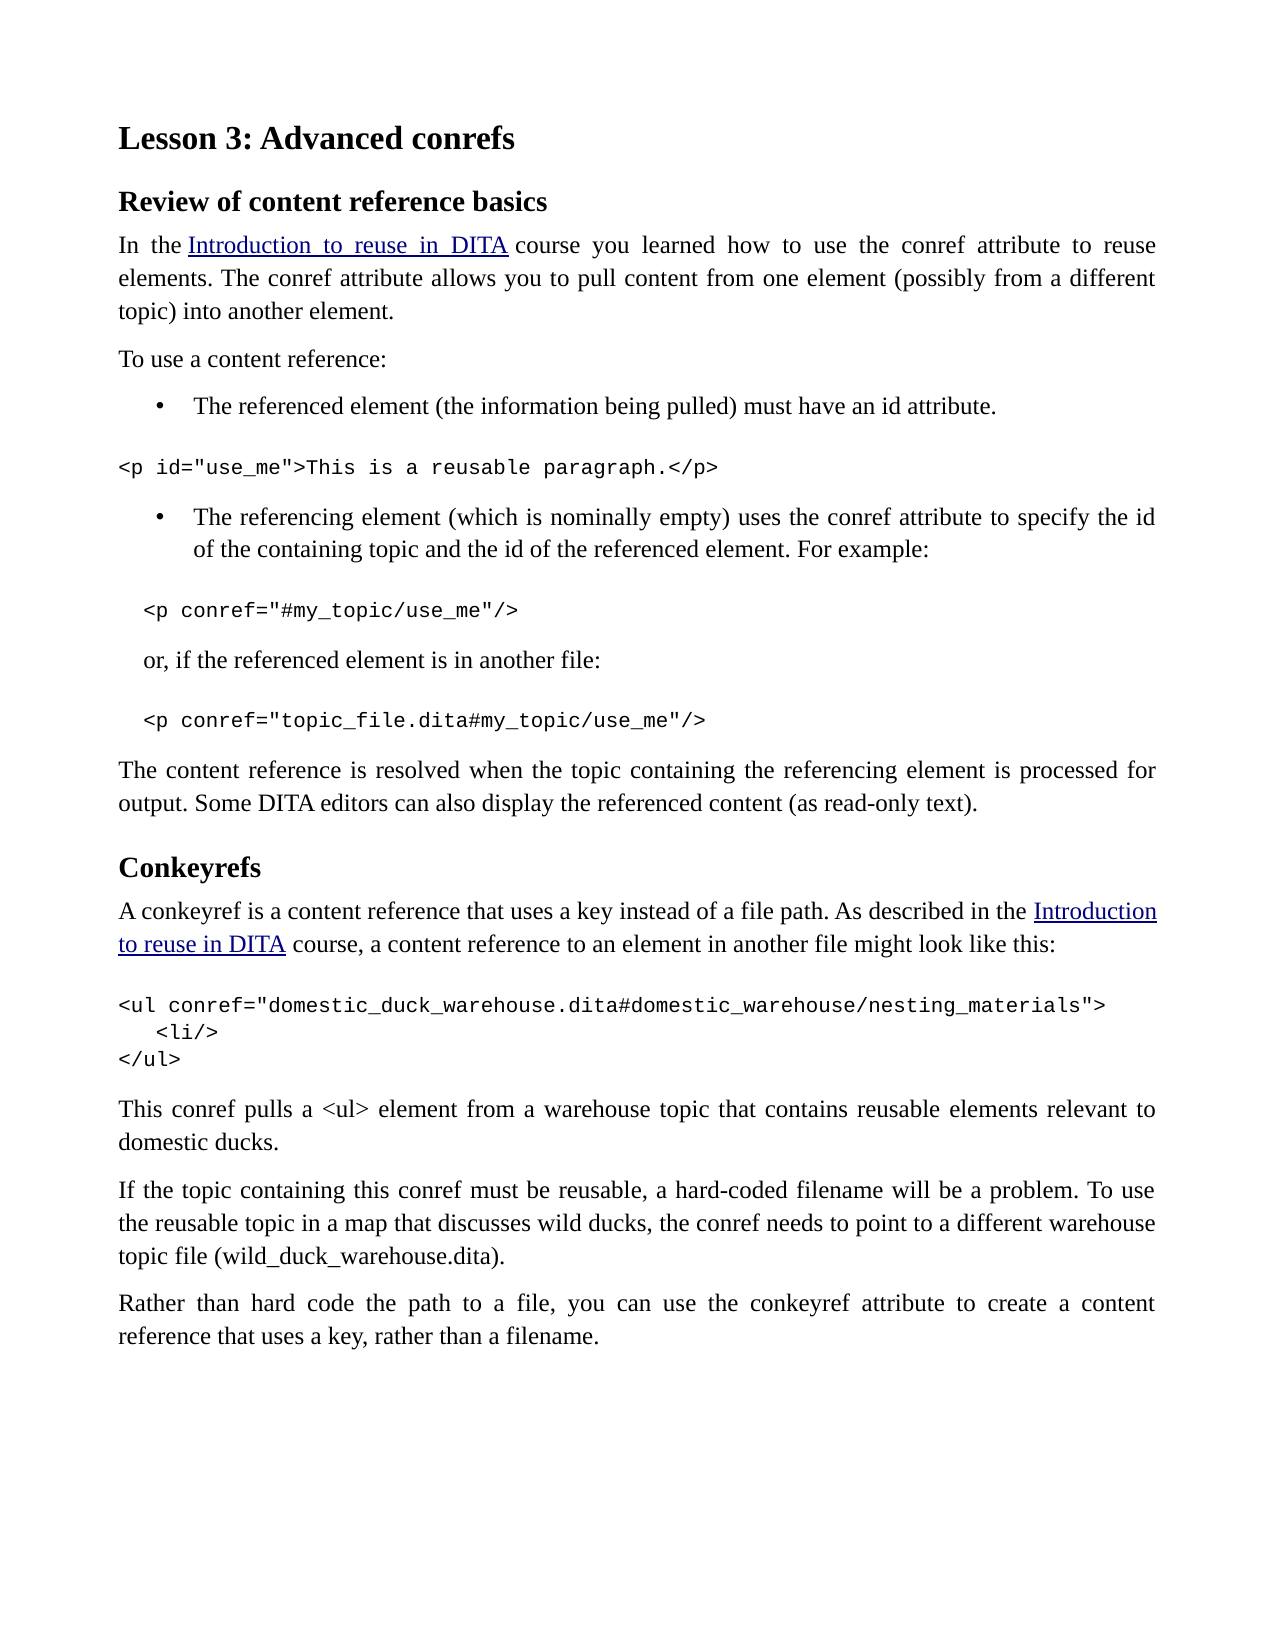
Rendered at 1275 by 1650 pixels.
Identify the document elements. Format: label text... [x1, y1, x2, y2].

list <p conref="#my_topic/use_me"/> [118, 600, 1157, 623]
text In the Introduction to reuse in DITA course you learned how to use the conref attribute to reuse elements. The conref attribute allows you to pull content from one element (possibly from a different topic) into another element. [118, 230, 1157, 325]
list The referenced element (the information being pulled) must have an id attribute. [156, 391, 1157, 420]
text Rather than hard code the path to a file, you can use the conkeyref attribute to create a content reference that uses a key, rather than a filename. [118, 1288, 1157, 1350]
text If the topic containing this conref must be reusable, a hard-coded filename will be a problem. To use the reusable topic in a map that discusses wild ducks, the conref needs to point to a different warehouse topic file (wild_duck_warehouse.dita). [118, 1175, 1157, 1269]
text The content reference is resolved when the topic containing the referencing element is processed for output. Some DITA editors can also display the referenced content (as read-only text). [118, 755, 1157, 817]
subtitle Review of content reference basics [118, 184, 1157, 218]
list <p conref="topic_file.dita#my_topic/use_me"/> [118, 710, 1157, 734]
list The referencing element (which is nominally empty) uses the conref attribute to specify the id of the containing topic and the id of the referenced element. For example: [156, 502, 1157, 563]
text To use a content reference: [118, 344, 1157, 372]
text This conref pulls a <ul> element from a warehouse topic that contains reusable elements relevant to domestic ducks. [118, 1094, 1157, 1156]
list or, if the referenced element is in another file: [118, 645, 1157, 673]
text A conkeyref is a content reference that uses a key instead of a file path. As described in the Introduction to reuse in DITA course, a content reference to an element in another file might look like this: [118, 896, 1157, 958]
text <ul conref="domestic_duck_warehouse.dita#domestic_warehouse/nesting_materials"> <li/> [118, 995, 1157, 1046]
subtitle Conkeyrefs [118, 850, 1157, 884]
text <p id="use_me">This is a reusable paragraph.</p> [118, 457, 1157, 480]
text </ul> [118, 1049, 1157, 1073]
subtitle Lesson 3: Advanced conrefs [118, 118, 1157, 157]
